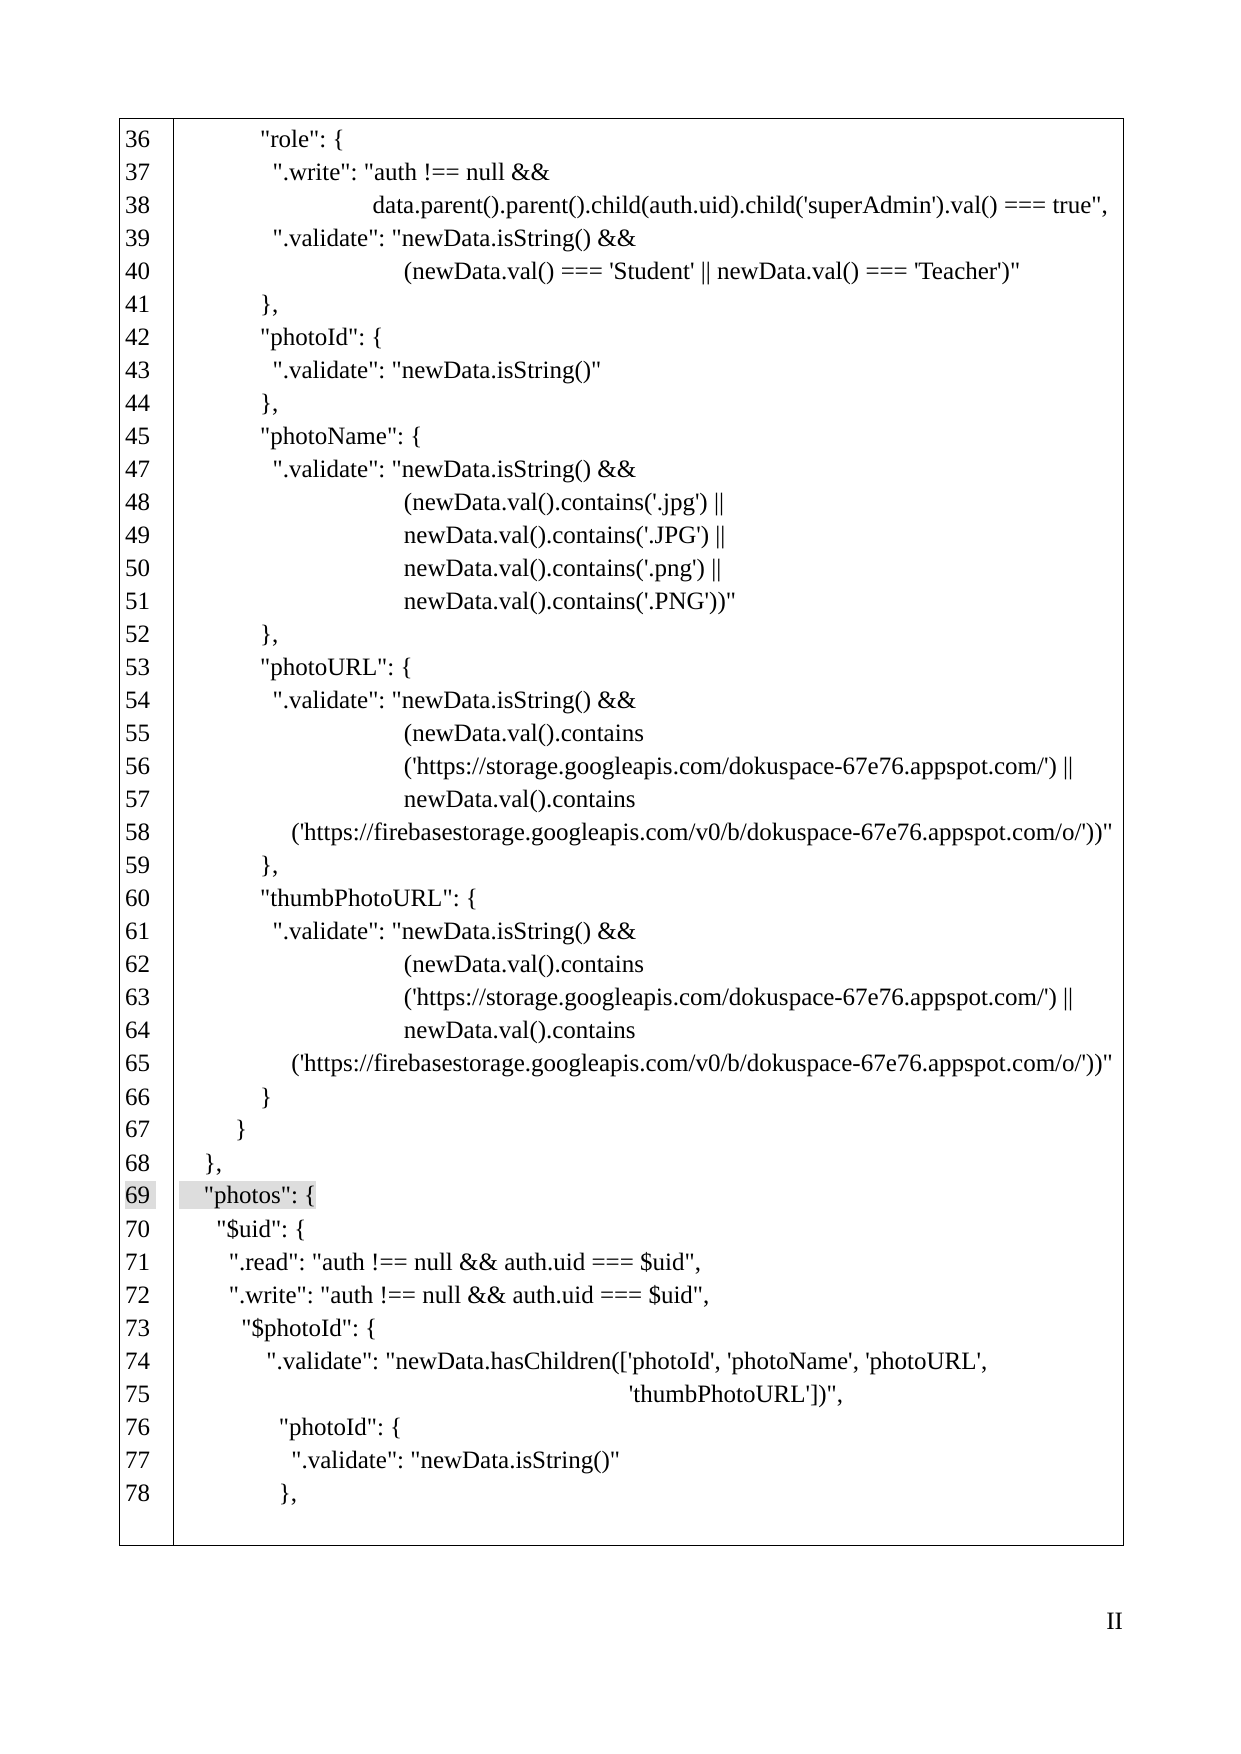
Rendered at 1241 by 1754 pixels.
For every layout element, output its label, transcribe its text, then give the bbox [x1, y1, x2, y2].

table_header "role": { ".write": "auth !== null && data.parent().parent().child(auth.uid).child('superAdmin').val() === true", ".validate": "newData.isString() && (newData.val() === 'Student' || newData.val() === 'Teacher')" }, "photoId": { ".validate": "newData.isString()" }, "photoName": { ".validate": "newData.isString() && (newData.val().contains('.jpg') || newData.val().contains('.JPG') || newData.val().contains('.png') || newData.val().contains('.PNG'))" }, "photoURL": { ".validate": "newData.isString() && (newData.val().contains ('https://storage.googleapis.com/dokuspace-67e76.appspot.com/') || newData.val().contains ('https://firebasestorage.googleapis.com/v0/b/dokuspace-67e76.appspot.com/o/'))" }, "thumbPhotoURL": { ".validate": "newData.isString() && (newData.val().contains ('https://storage.googleapis.com/dokuspace-67e76.appspot.com/') || newData.val().contains ('https://firebasestorage.googleapis.com/v0/b/dokuspace-67e76.appspot.com/o/'))" } } }, "photos": { "$uid": { ".read": "auth !== null && auth.uid === $uid", ".write": "auth !== null && auth.uid === $uid", "$photoId": { ".validate": "newData.hasChildren(['photoId', 'photoName', 'photoURL', 'thumbPhotoURL'])", "photoId": { ".validate": "newData.isString()" }, [174, 119, 1123, 1545]
table_header 36 37 38 39 40 41 42 43 44 45 47 48 49 50 51 52 53 54 55 56 57 58 59 60 61 62 63 64 65 66 67 68 69 70 71 72 73 74 75 76 77 78 [120, 119, 173, 1545]
